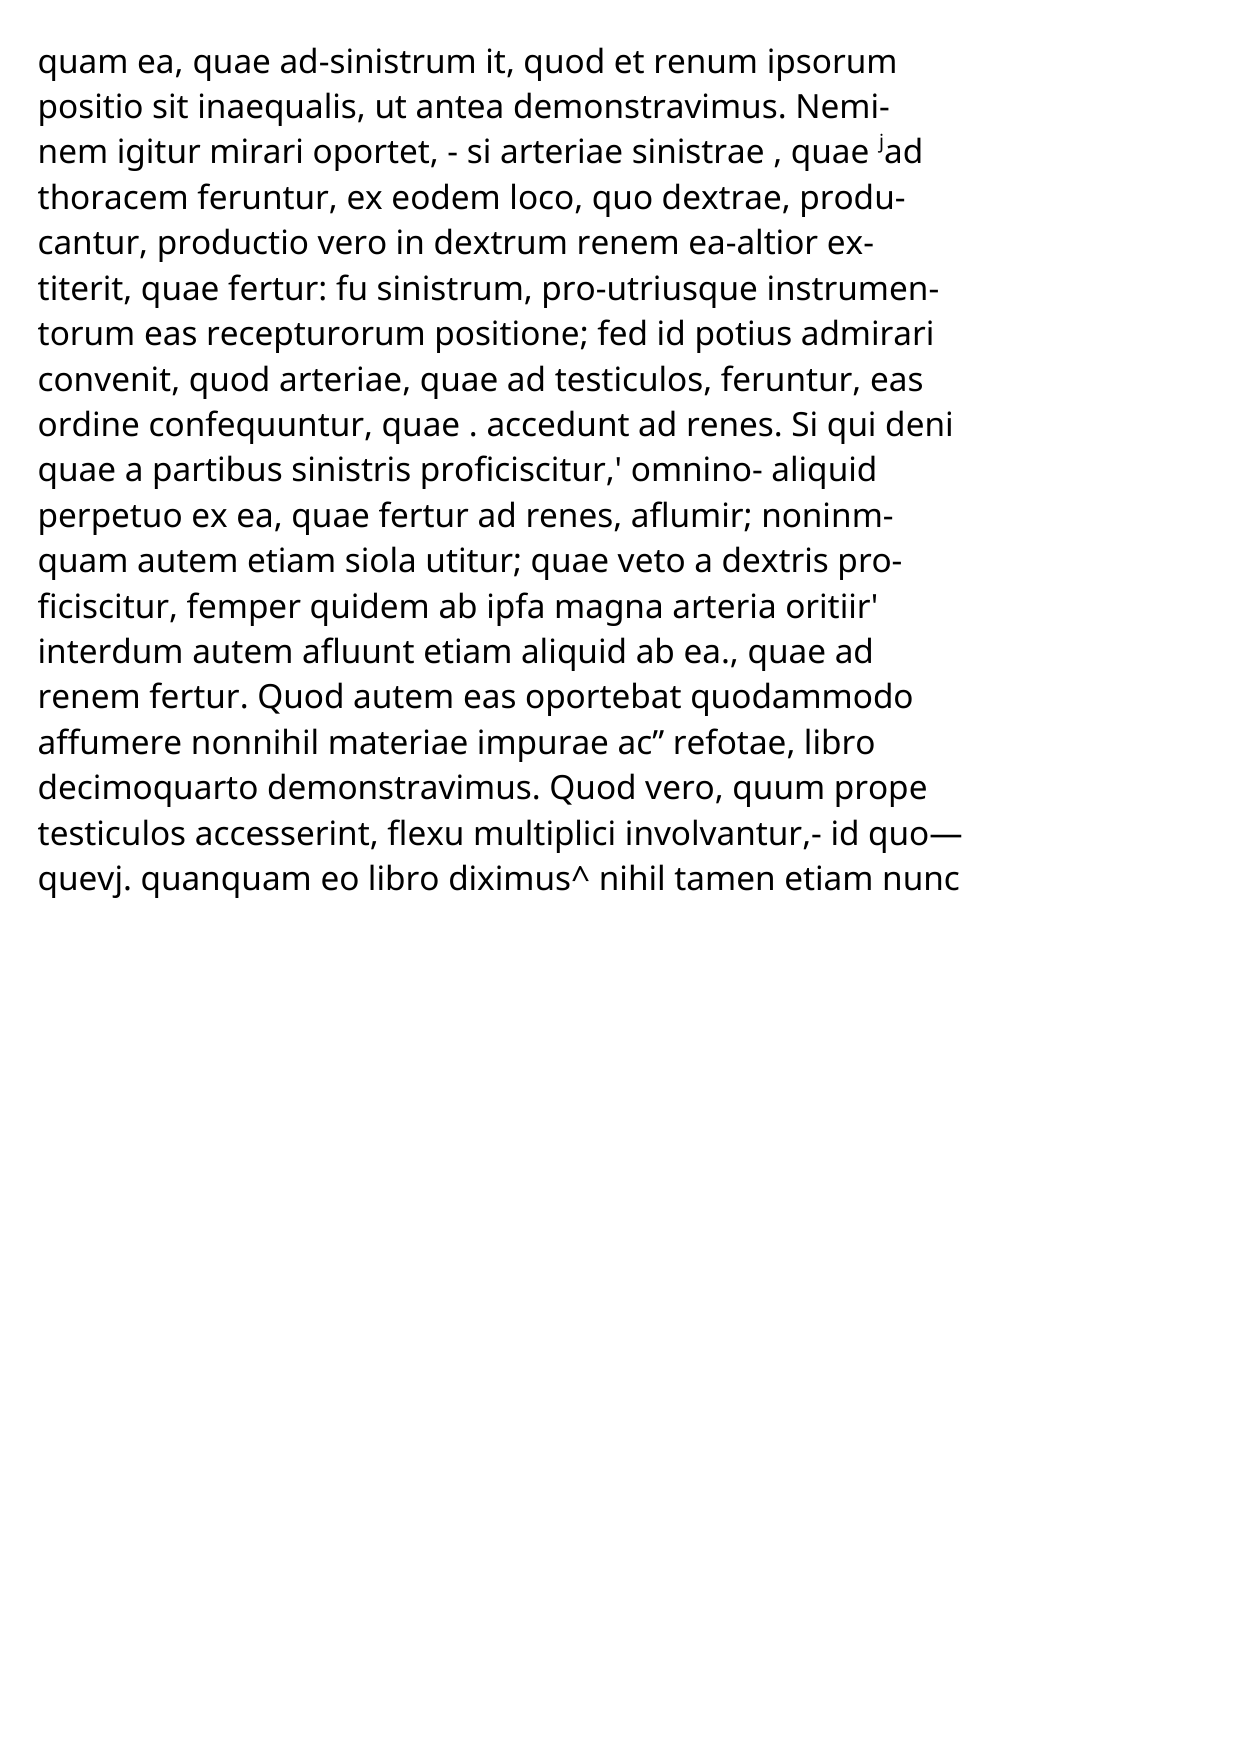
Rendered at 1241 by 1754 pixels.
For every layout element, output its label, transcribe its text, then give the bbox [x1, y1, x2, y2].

text quam ea, quae ad-sinistrum it, quod et renum ipsorum positio sit inaequalis, ut antea demonstravimus. Nemi- nem igitur mirari oportet, - si arteriae sinistrae , quae jad thoracem feruntur, ex eodem loco, quo dextrae, produ- cantur, productio vero in dextrum renem ea-altior ex- titerit, quae fertur: fu sinistrum, pro-utriusque instrumen- torum eas recepturorum positione; fed id potius admirari convenit, quod arteriae, quae ad testiculos, feruntur, eas ordine confequuntur, quae . accedunt ad renes. Si qui deni quae a partibus sinistris proficiscitur,' omnino- aliquid perpetuo ex ea, quae fertur ad renes, aflumir; noninm- quam autem etiam siola utitur; quae veto a dextris pro- ficiscitur, femper quidem ab ipfa magna arteria oritiir' interdum autem afluunt etiam aliquid ab ea., quae ad renem fertur. Quod autem eas oportebat quodammodo affumere nonnihil materiae impurae ac” refotae, libro decimoquarto demonstravimus. Quod vero, quum prope testiculos accesserint, flexu multiplici involvantur,- id quo— quevj. quanquam eo libro diximus^ nihil tamen etiam nunc [37, 37, 1203, 900]
